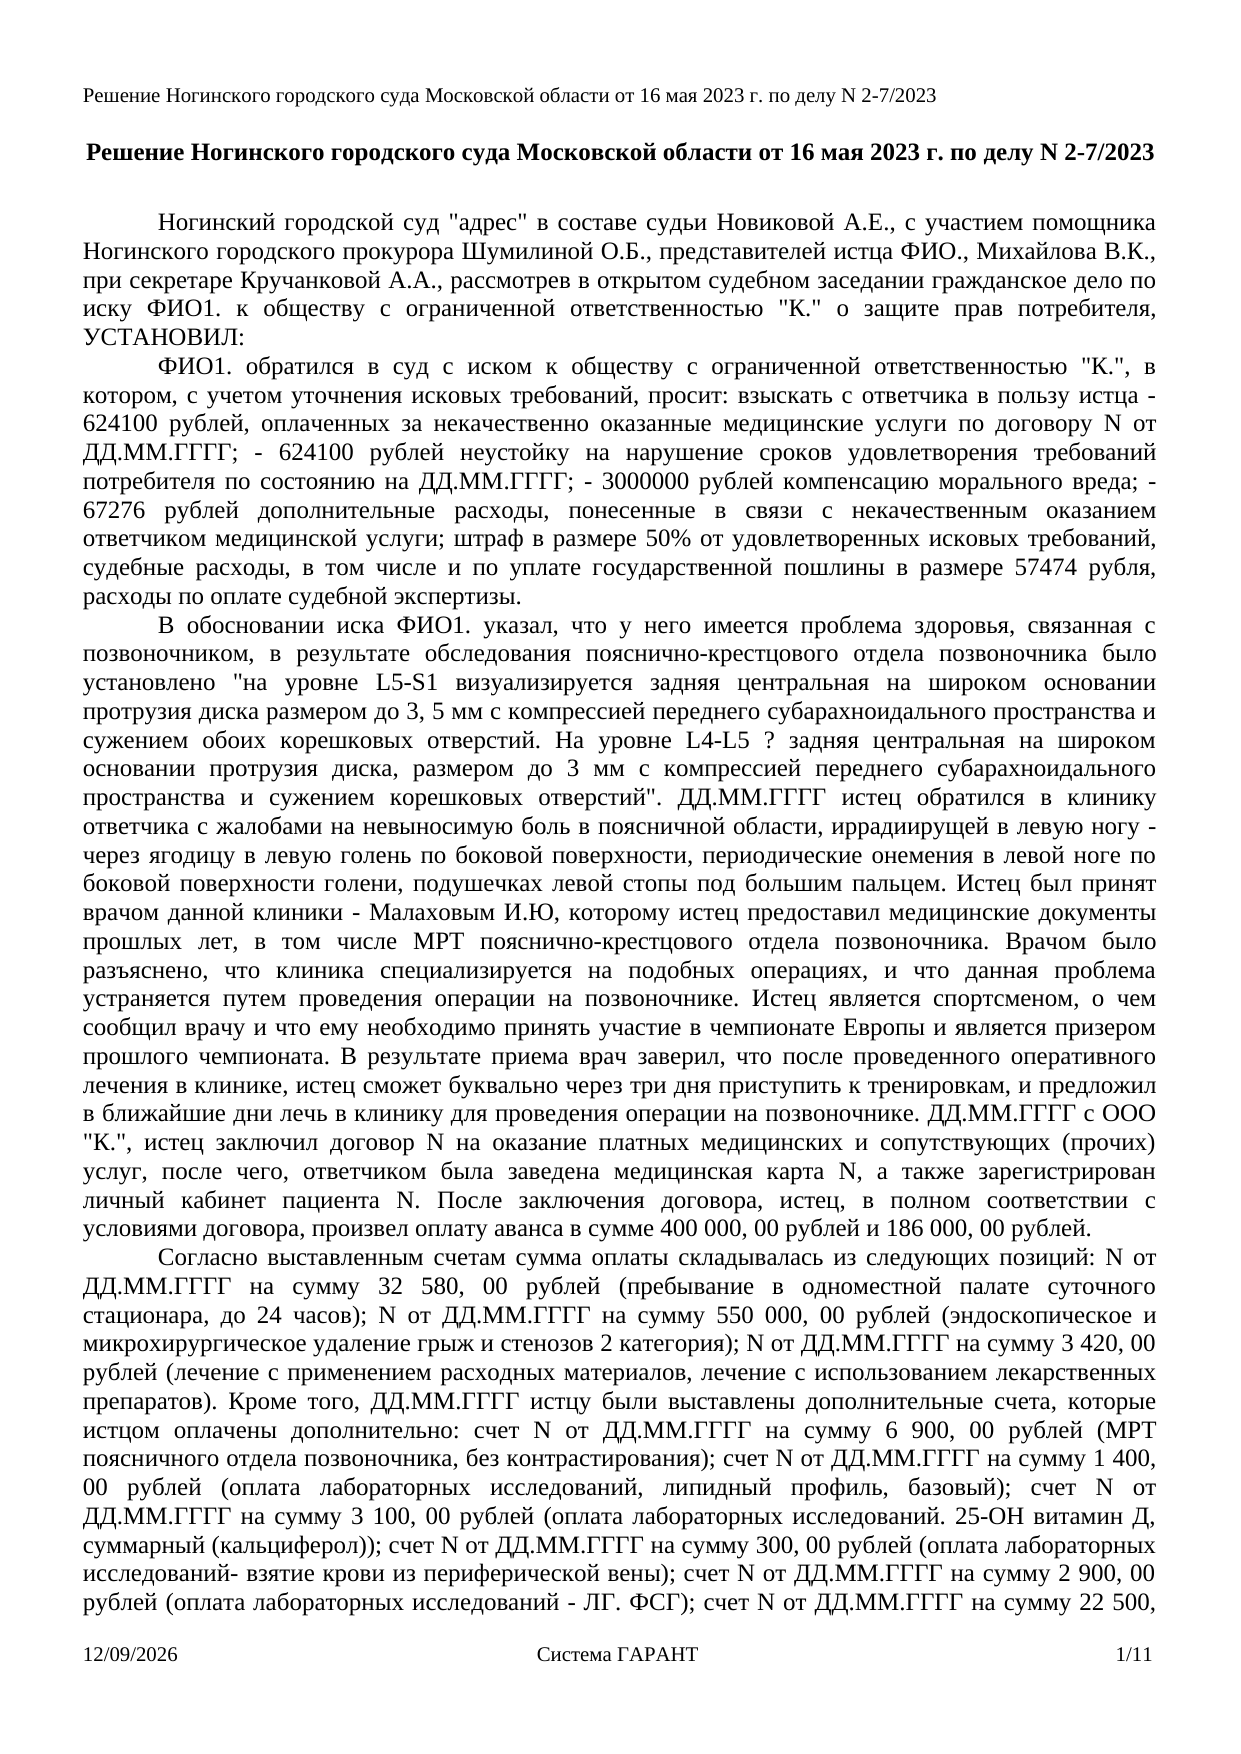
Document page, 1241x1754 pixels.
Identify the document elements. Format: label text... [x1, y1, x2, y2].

subtitle Решение Ногинского городского суда Московской области от 16 мая 2023 г. по делу N 2-7/2023 [83, 137, 1157, 166]
text В обосновании иска ФИО1. указал, что у него имеется проблема здоровья, связанная с позвоночником, в результате обследования пояснично-крестцового отдела позвоночника было установлено "на уровне L5-S1 визуализируется задняя центральная на широком основании протрузия диска размером до 3, 5 мм с компрессией переднего субарахноидального пространства и сужением обоих корешковых отверстий. На уровне L4-L5 ? задняя центральная на широком основании протрузия диска, размером до 3 мм с компрессией переднего субарахноидального пространства и сужением корешковых отверстий". ДД.ММ.ГГГГ истец обратился в клинику ответчика с жалобами на невыносимую боль в поясничной области, иррадиирущей в левую ногу - через ягодицу в левую голень по боковой поверхности, периодические онемения в левой ноге по боковой поверхности голени, подушечках левой стопы под большим пальцем. Истец был принят врачом данной клиники - Малаховым И.Ю, которому истец предоставил медицинские документы прошлых лет, в том числе МРТ пояснично-крестцового отдела позвоночника. Врачом было разъяснено, что клиника специализируется на подобных операциях, и что данная проблема устраняется путем проведения операции на позвоночнике. Истец является спортсменом, о чем сообщил врачу и что ему необходимо принять участие в чемпионате Европы и является призером прошлого чемпионата. В результате приема врач заверил, что после проведенного оперативного лечения в клинике, истец сможет буквально через три дня приступить к тренировкам, и предложил в ближайшие дни лечь в клинику для проведения операции на позвоночнике. ДД.ММ.ГГГГ с ООО "К.", истец заключил договор N на оказание платных медицинских и сопутствующих (прочих) услуг, после чего, ответчиком была заведена медицинская карта N, а также зарегистрирован личный кабинет пациента N. После заключения договора, истец, в полном соответствии с условиями договора, произвел оплату аванса в сумме 400 000, 00 рублей и 186 000, 00 рублей. [83, 610, 1157, 1242]
text Согласно выставленным счетам сумма оплаты складывалась из следующих позиций: N от ДД.ММ.ГГГГ на сумму 32 580, 00 рублей (пребывание в одноместной палате суточного стационара, до 24 часов); N от ДД.ММ.ГГГГ на сумму 550 000, 00 рублей (эндоскопическое и микрохирургическое удаление грыж и стенозов 2 категория); N от ДД.ММ.ГГГГ на сумму 3 420, 00 рублей (лечение с применением расходных материалов, лечение с использованием лекарственных препаратов). Кроме того, ДД.ММ.ГГГГ истцу были выставлены дополнительные счета, которые истцом оплачены дополнительно: счет N от ДД.ММ.ГГГГ на сумму 6 900, 00 рублей (МРТ поясничного отдела позвоночника, без контрастирования); счет N от ДД.ММ.ГГГГ на сумму 1 400, 00 рублей (оплата лабораторных исследований, липидный профиль, базовый); счет N от ДД.ММ.ГГГГ на сумму 3 100, 00 рублей (оплата лабораторных исследований. 25-ОН витамин Д, суммарный (кальциферол)); счет N от ДД.ММ.ГГГГ на сумму 300, 00 рублей (оплата лабораторных исследований- взятие крови из периферической вены); счет N от ДД.ММ.ГГГГ на сумму 2 900, 00 рублей (оплата лабораторных исследований - ЛГ. ФСГ); счет N от ДД.ММ.ГГГГ на сумму 22 500, [83, 1242, 1157, 1616]
text Ногинский городской суд "адрес" в составе судьи Новиковой А.Е., с участием помощника Ногинского городского прокурора Шумилиной О.Б., представителей истца ФИО., Михайлова В.К., при секретаре Кручанковой А.А., рассмотрев в открытом судебном заседании гражданское дело по иску ФИО1. к обществу с ограниченной ответственностью "К." о защите прав потребителя, УСТАНОВИЛ: [83, 207, 1157, 351]
text ФИО1. обратился в суд с иском к обществу с ограниченной ответственностью "К.", в котором, с учетом уточнения исковых требований, просит: взыскать с ответчика в пользу истца - 624100 рублей, оплаченных за некачественно оказанные медицинские услуги по договору N от ДД.ММ.ГГГГ; - 624100 рублей неустойку на нарушение сроков удовлетворения требований потребителя по состоянию на ДД.ММ.ГГГГ; - 3000000 рублей компенсацию морального вреда; - 67276 рублей дополнительные расходы, понесенные в связи с некачественным оказанием ответчиком медицинской услуги; штраф в размере 50% от удовлетворенных исковых требований, судебные расходы, в том числе и по уплате государственной пошлины в размере 57474 рубля, расходы по оплате судебной экспертизы. [83, 351, 1157, 610]
